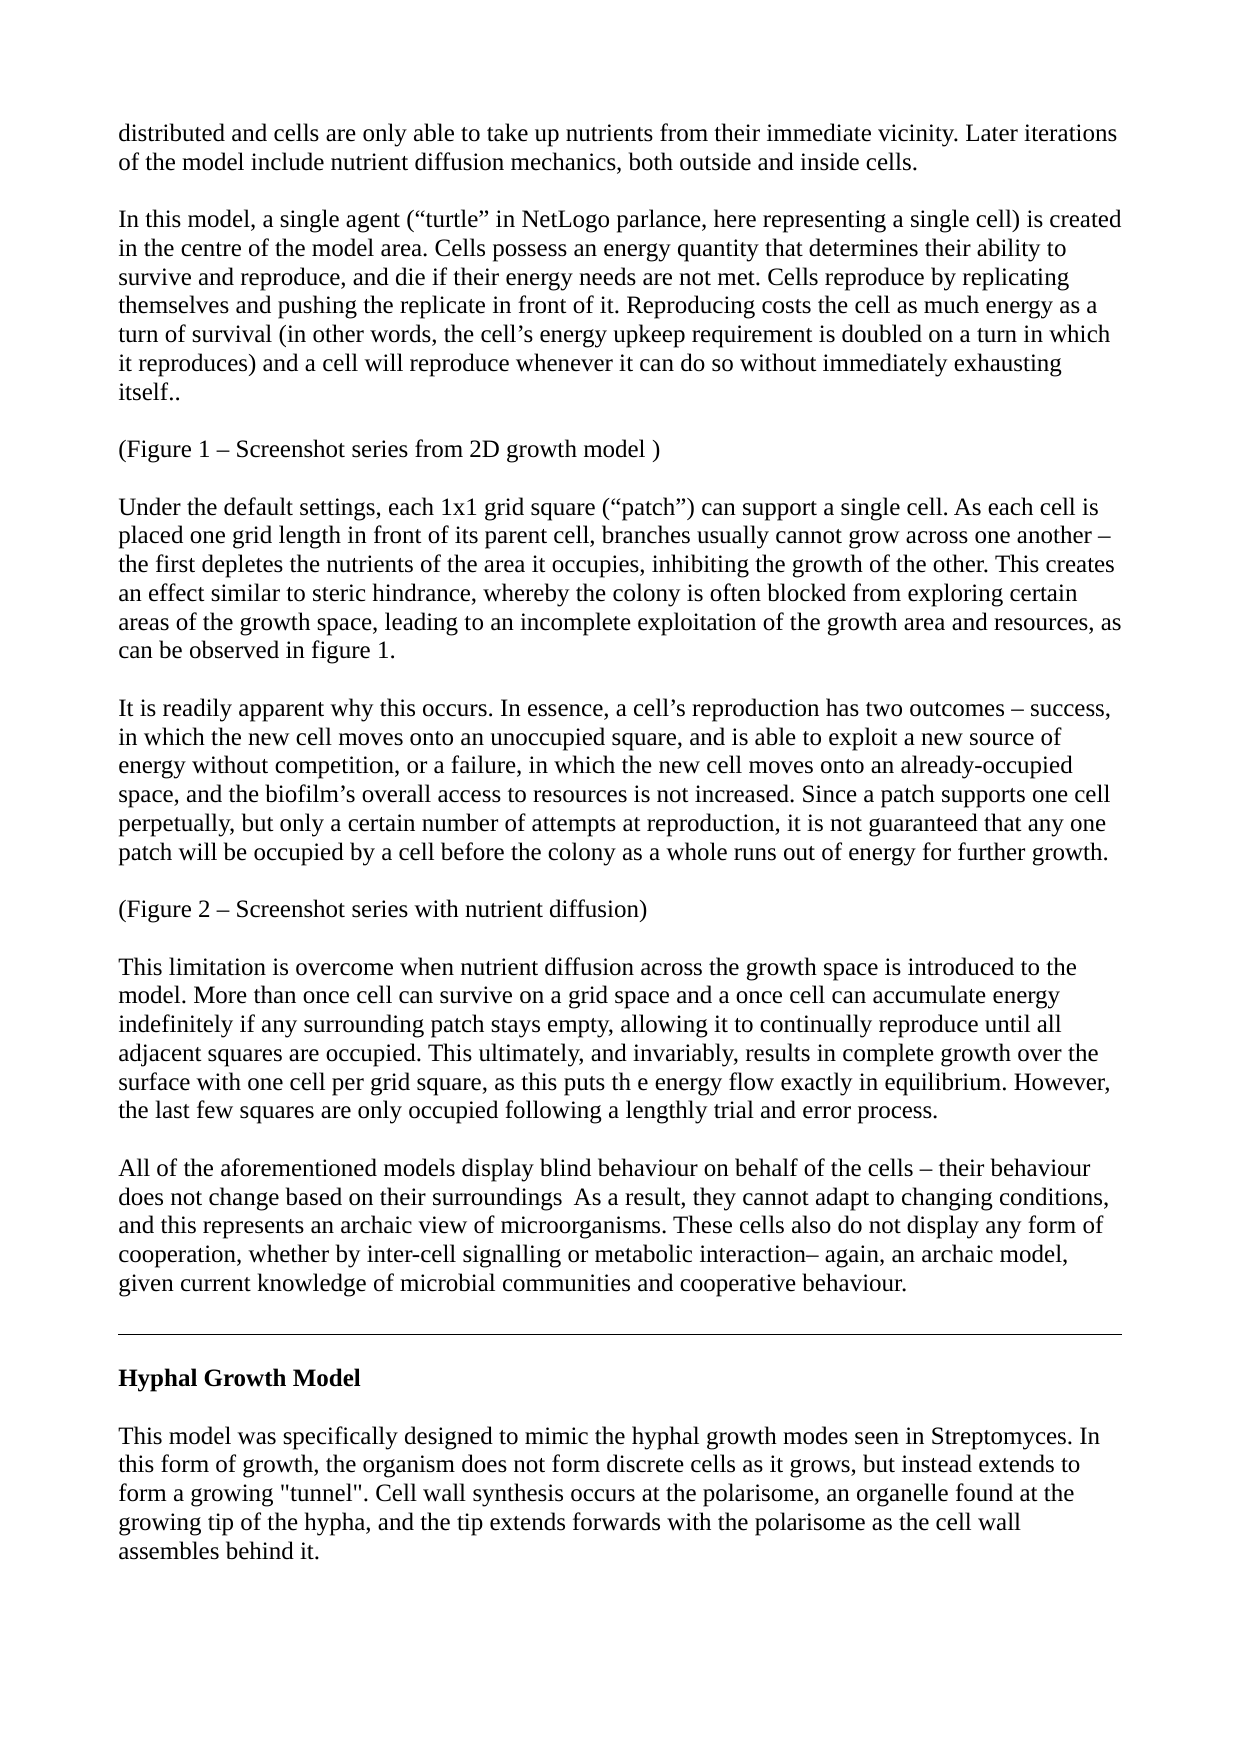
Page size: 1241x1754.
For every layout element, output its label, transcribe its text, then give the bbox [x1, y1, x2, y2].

text Under the default settings, each 1x1 grid square (“patch”) can support a single cell. As each cell is placed one grid length in front of its parent cell, branches usually cannot grow across one another – the first depletes the nutrients of the area it occupies, inhibiting the growth of the other. This creates an effect similar to steric hindrance, whereby the colony is often blocked from exploring certain areas of the growth space, leading to an incomplete exploitation of the growth area and resources, as can be observed in figure 1. [118, 492, 1122, 664]
text In this model, a single agent (“turtle” in NetLogo parlance, here representing a single cell) is created in the centre of the model area. Cells possess an energy quantity that determines their ability to survive and reproduce, and die if their energy needs are not met. Cells reproduce by replicating themselves and pushing the replicate in front of it. Reproducing costs the cell as much energy as a turn of survival (in other words, the cell’s energy upkeep requirement is doubled on a turn in which it reproduces) and a cell will reproduce whenever it can do so without immediately exhausting itself.. [118, 204, 1122, 406]
text It is readily apparent why this occurs. In essence, a cell’s reproduction has two outcomes – success, in which the new cell moves onto an unoccupied square, and is able to exploit a new source of energy without competition, or a failure, in which the new cell moves onto an already-occupied space, and the biofilm’s overall access to resources is not increased. Since a patch supports one cell perpetually, but only a certain number of attempts at reproduction, it is not guaranteed that any one patch will be occupied by a cell before the colony as a whole runs out of energy for further growth. [118, 693, 1122, 866]
text (Figure 2 – Screenshot series with nutrient diffusion) [118, 894, 1122, 923]
text distributed and cells are only able to take up nutrients from their immediate vicinity. Later iterations of the model include nutrient diffusion mechanics, both outside and inside cells. [118, 118, 1122, 176]
text This model was specifically designed to mimic the hyphal growth modes seen in Streptomyces. In this form of growth, the organism does not form discrete cells as it grows, but instead extends to form a growing "tunnel". Cell wall synthesis occurs at the polarisome, an organelle found at the growing tip of the hypha, and the tip extends forwards with the polarisome as the cell wall assembles behind it. [118, 1421, 1122, 1564]
text All of the aforementioned models display blind behaviour on behalf of the cells – their behaviour does not change based on their surroundings As a result, they cannot adapt to changing conditions, and this represents an archaic view of microorganisms. These cells also do not display any form of cooperation, whether by inter-cell signalling or metabolic interaction– again, an archaic model, given current knowledge of microbial communities and cooperative behaviour. [118, 1153, 1122, 1297]
text Hyphal Growth Model [118, 1363, 1122, 1392]
text (Figure 1 – Screenshot series from 2D growth model ) [118, 434, 1122, 463]
text This limitation is overcome when nutrient diffusion across the growth space is introduced to the model. More than once cell can survive on a grid space and a once cell can accumulate energy indefinitely if any surrounding patch stays empty, allowing it to continually reproduce until all adjacent squares are occupied. This ultimately, and invariably, results in complete growth over the surface with one cell per grid square, as this puts th e energy flow exactly in equilibrium. However, the last few squares are only occupied following a lengthly trial and error process. [118, 952, 1122, 1124]
